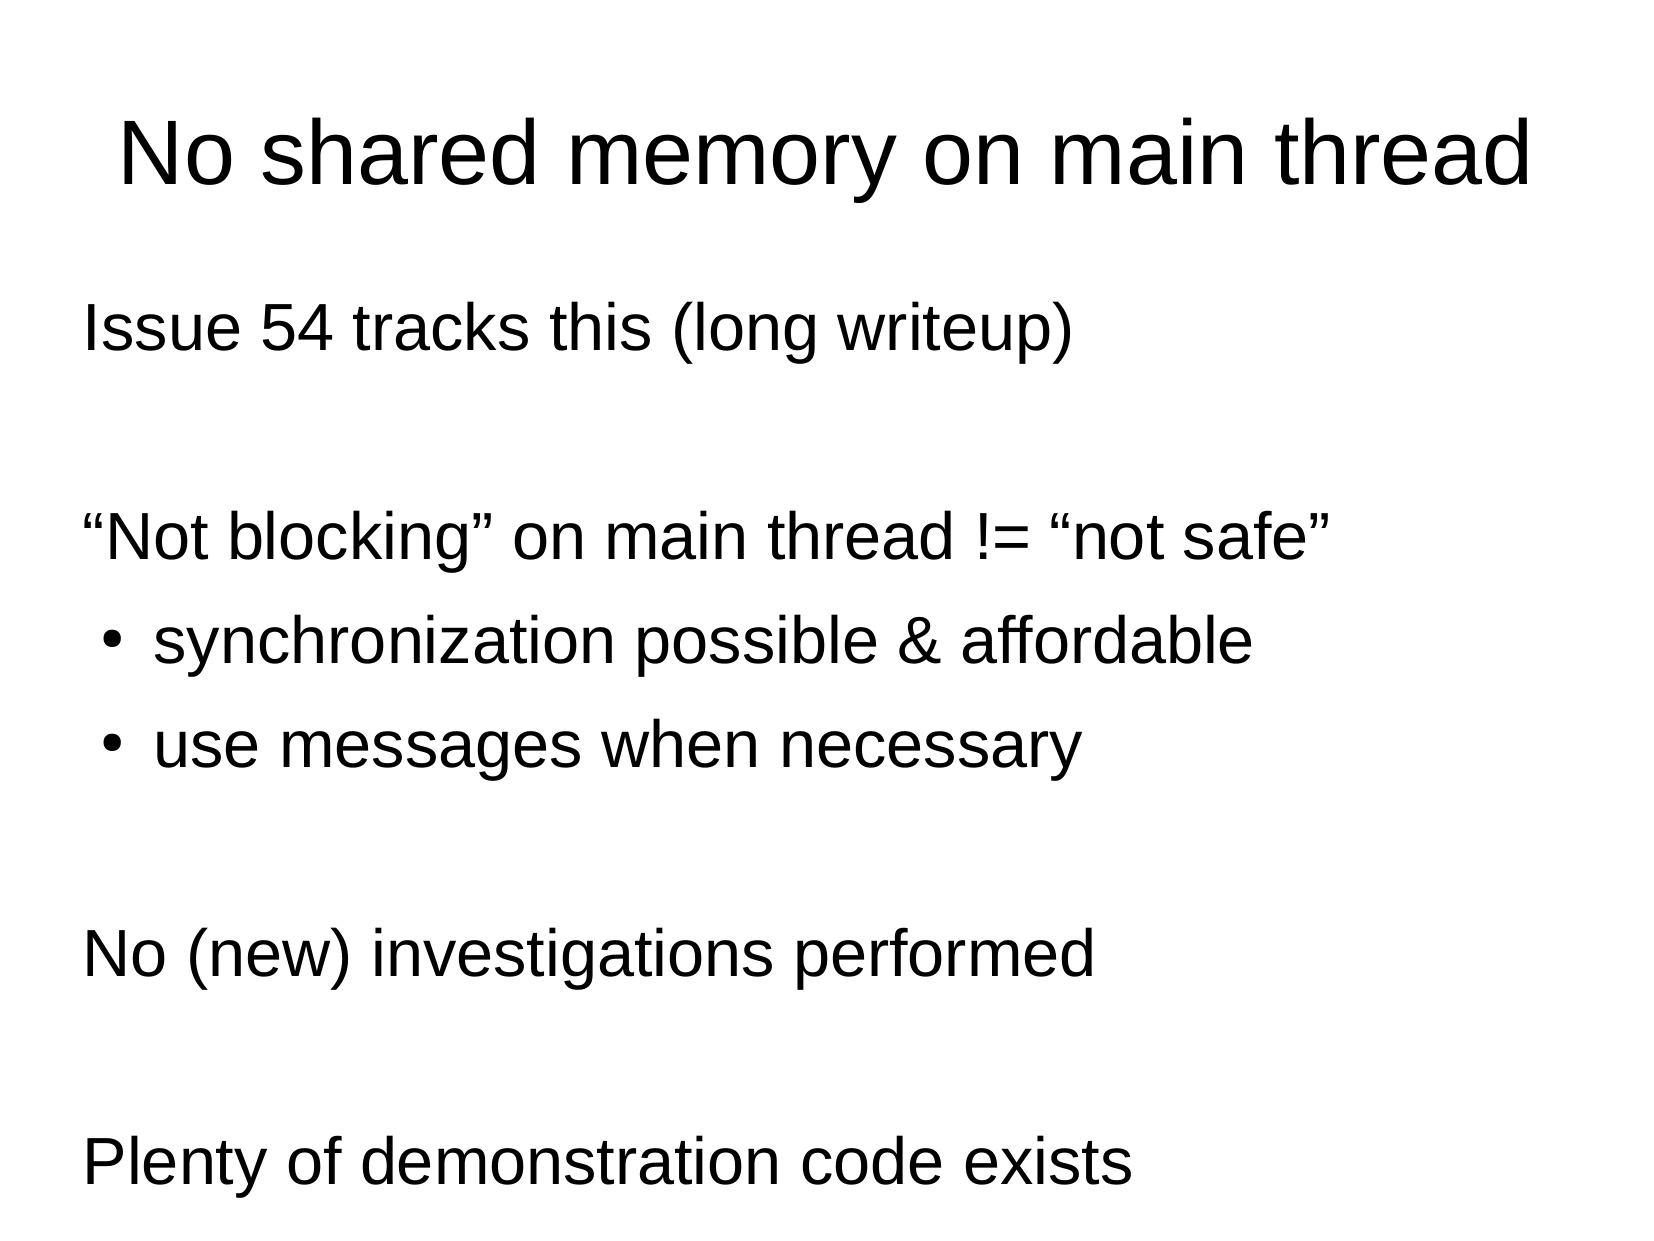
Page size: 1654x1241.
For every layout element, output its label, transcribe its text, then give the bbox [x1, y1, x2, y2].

list Issue 54 tracks this (long writeup) “Not blocking” on main thread != “not safe” synchronization possible & affordable use messages when necessary No (new) investigations performed Plenty of demonstration code exists [82, 290, 1571, 1197]
title No shared memory on main thread [82, 49, 1571, 257]
